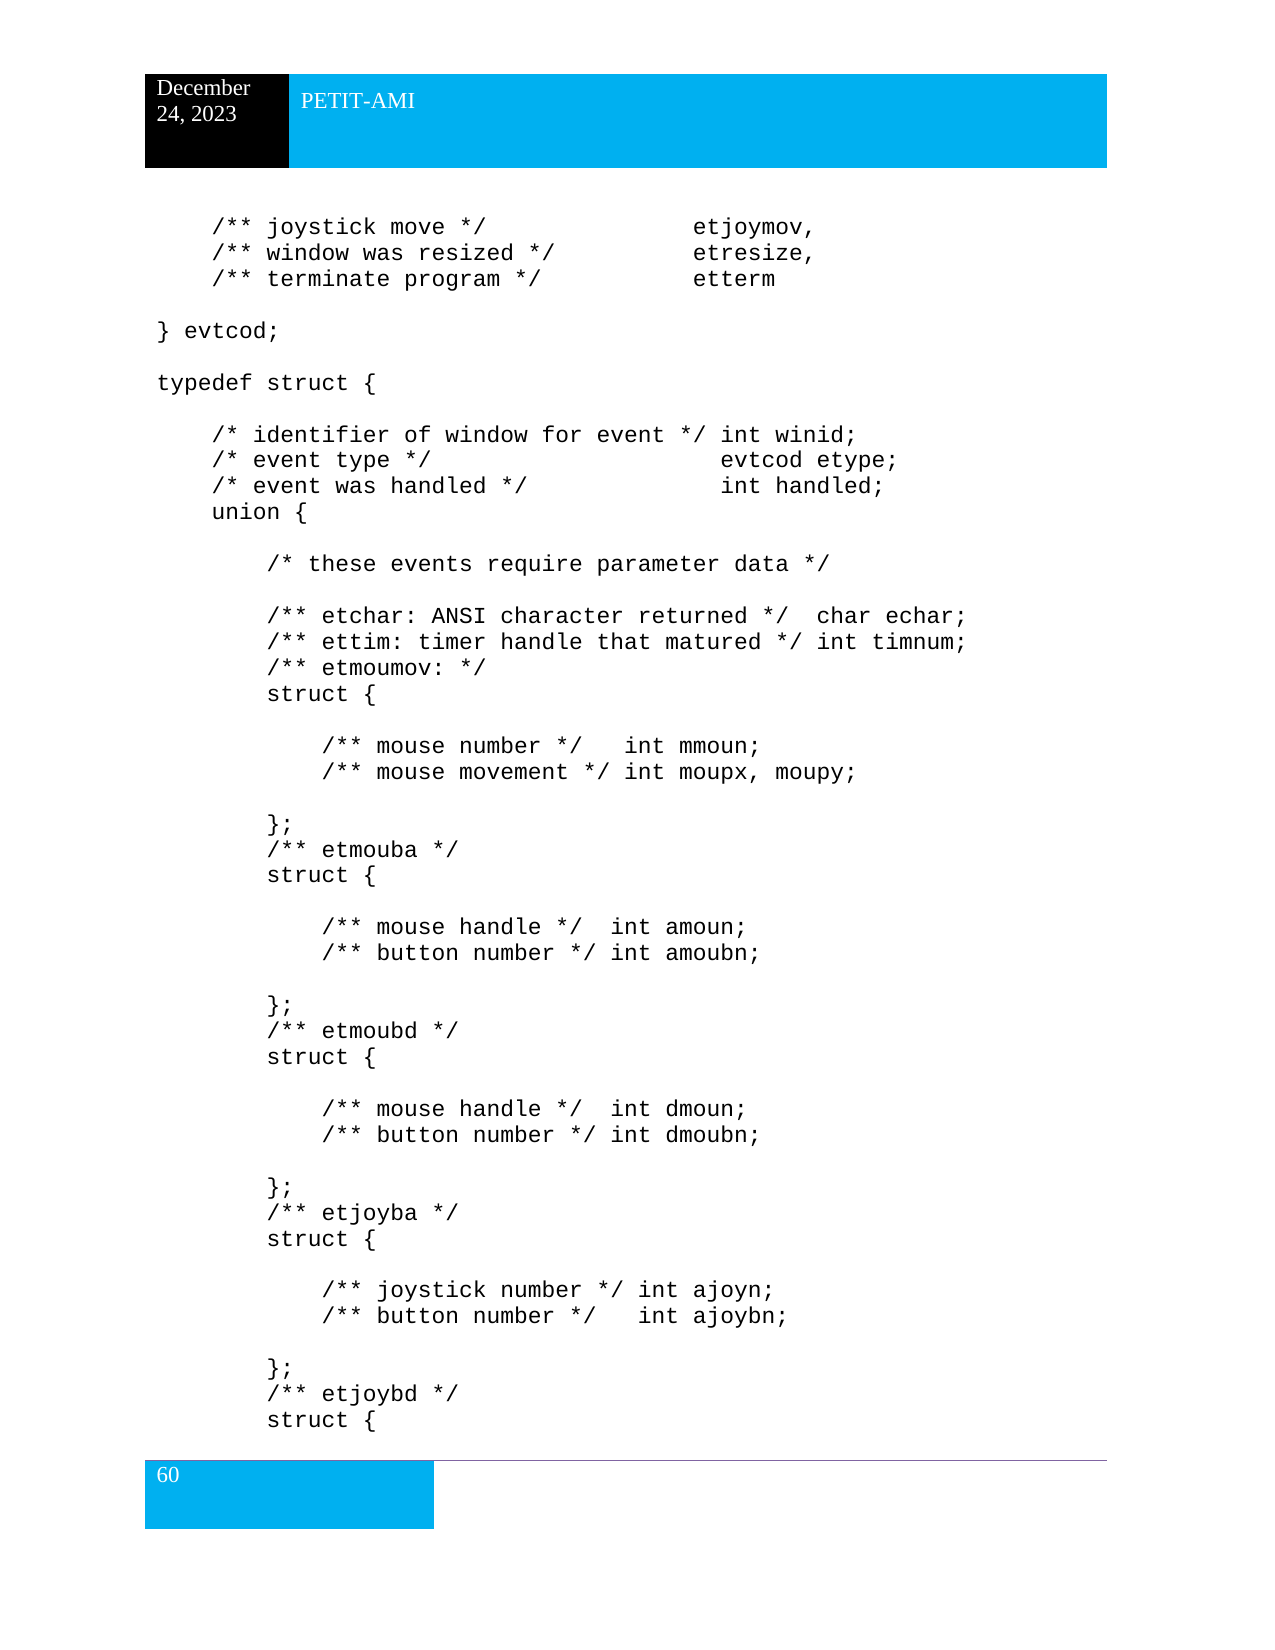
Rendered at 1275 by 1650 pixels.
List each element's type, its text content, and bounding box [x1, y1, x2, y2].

text /** joystick move */ etjoymov, [156, 215, 1118, 241]
text }; [156, 1357, 1118, 1383]
text } evtcod; [156, 319, 1118, 345]
text /** etjoyba */ [156, 1201, 1118, 1227]
text /** mouse handle */ int dmoun; [156, 1097, 1118, 1123]
text /* event type */ evtcod etype; [156, 449, 1118, 475]
text struct { [156, 1227, 1118, 1253]
text /* identifier of window for event */ int winid; [156, 423, 1118, 449]
text /** terminate program */ etterm [156, 267, 1118, 293]
text /* event was handled */ int handled; [156, 475, 1118, 501]
text }; [156, 812, 1118, 838]
text /** etmoubd */ [156, 1019, 1118, 1045]
text /** etjoybd */ [156, 1383, 1118, 1408]
text struct { [156, 1408, 1118, 1434]
text /** ettim: timer handle that matured */ int timnum; [156, 630, 1118, 656]
text union { [156, 501, 1118, 527]
text /** button number */ int ajoybn; [156, 1305, 1118, 1331]
text /** joystick number */ int ajoyn; [156, 1279, 1118, 1305]
text /** etmoumov: */ [156, 656, 1118, 682]
text }; [156, 993, 1118, 1019]
text struct { [156, 864, 1118, 890]
text /** button number */ int amoubn; [156, 942, 1118, 968]
text /** button number */ int dmoubn; [156, 1123, 1118, 1149]
text struct { [156, 1045, 1118, 1071]
text typedef struct { [156, 371, 1118, 397]
text /** mouse handle */ int amoun; [156, 916, 1118, 942]
text /** etmouba */ [156, 838, 1118, 864]
text /* these events require parameter data */ [156, 553, 1118, 578]
text /** mouse movement */ int moupx, moupy; [156, 760, 1118, 786]
text /** mouse number */ int mmoun; [156, 734, 1118, 760]
text }; [156, 1175, 1118, 1201]
text /** etchar: ANSI character returned */ char echar; [156, 604, 1118, 630]
text /** window was resized */ etresize, [156, 241, 1118, 267]
text struct { [156, 682, 1118, 708]
